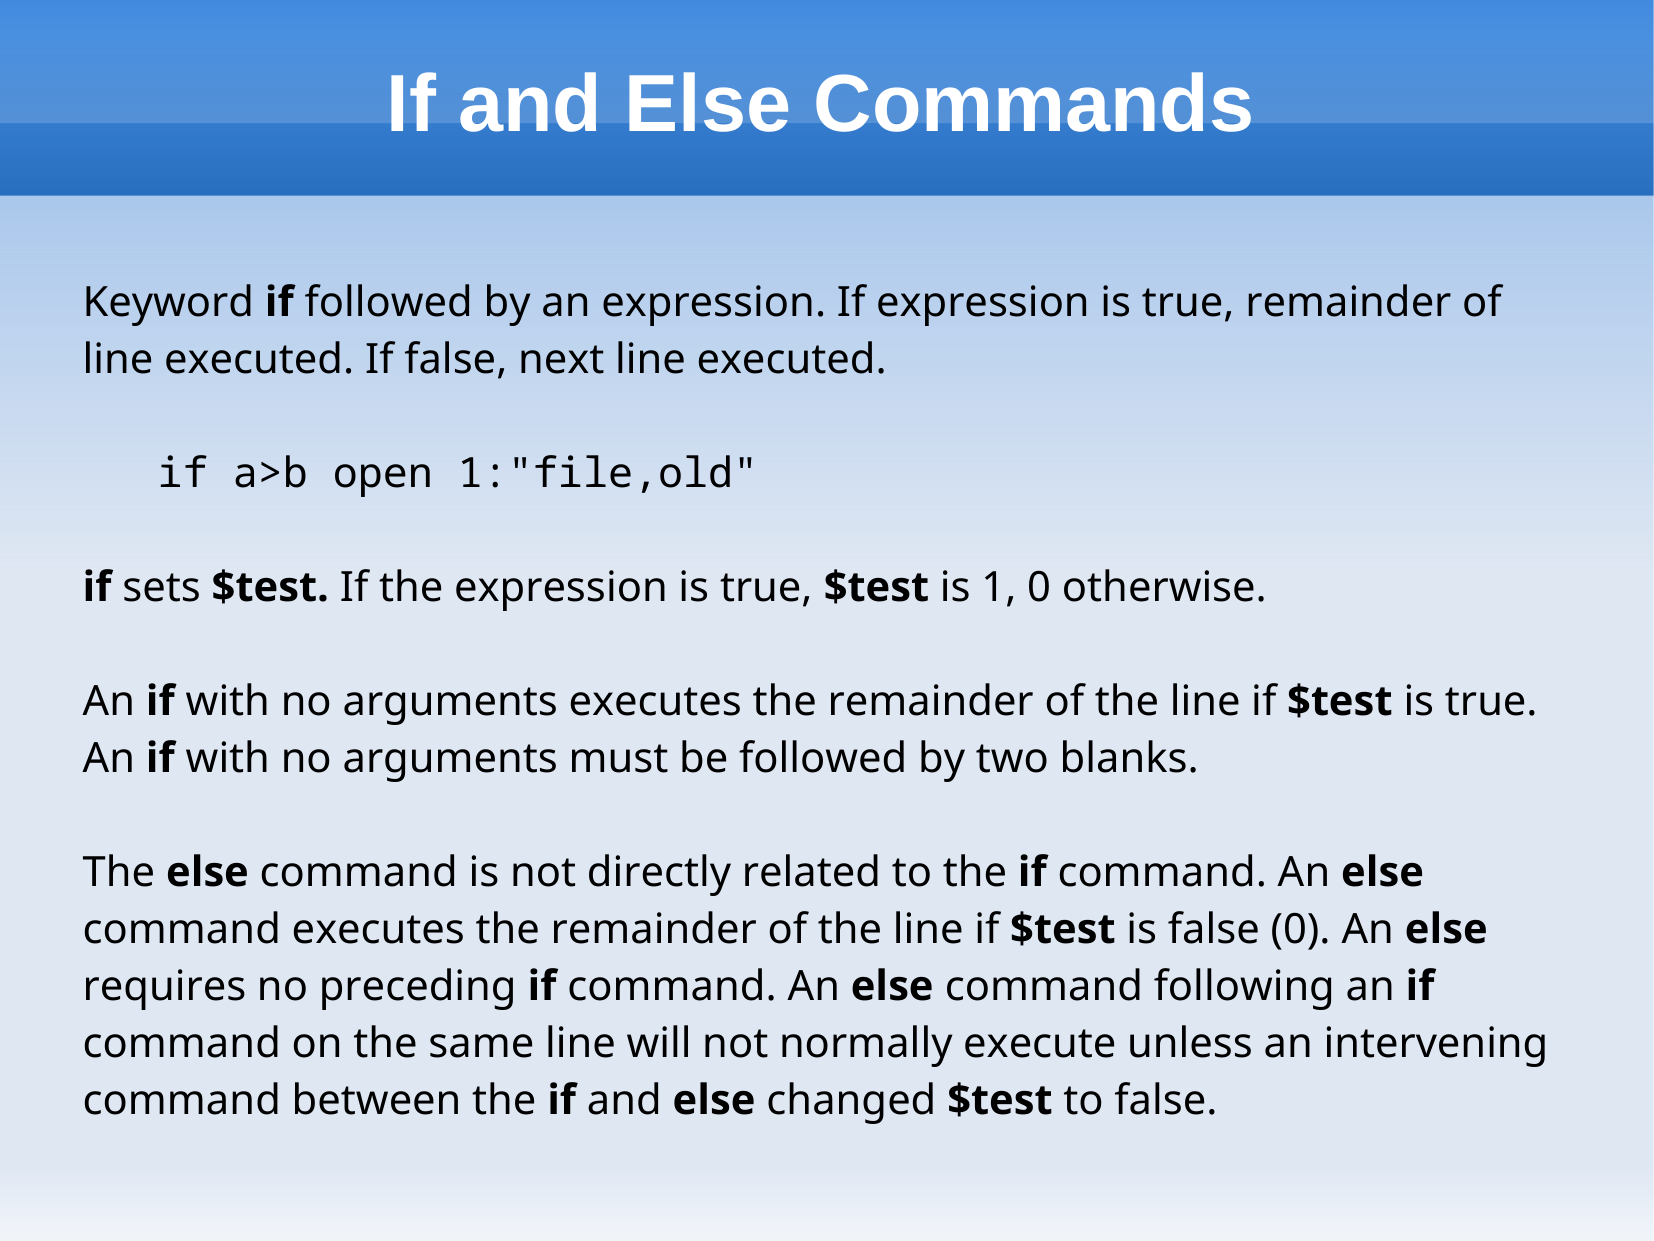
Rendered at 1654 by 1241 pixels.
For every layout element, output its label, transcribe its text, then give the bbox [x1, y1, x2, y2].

title If and Else Commands [76, 0, 1565, 208]
subtitle Keyword if followed by an expression. If expression is true, remainder of line executed. If false, next line executed. if a>b open 1:"file,old" if sets $test. If the expression is true, $test is 1, 0 otherwise. An if with no arguments executes the remainder of the line if $test is true. An if with no arguments must be followed by two blanks. The else command is not directly related to the if command. An else command executes the remainder of the line if $test is false (0). An else requires no preceding if command. An else command following an if command on the same line will not normally execute unless an intervening command between the if and else changed $test to false. [82, 290, 1571, 1109]
picture [0, 0, 1654, 1241]
